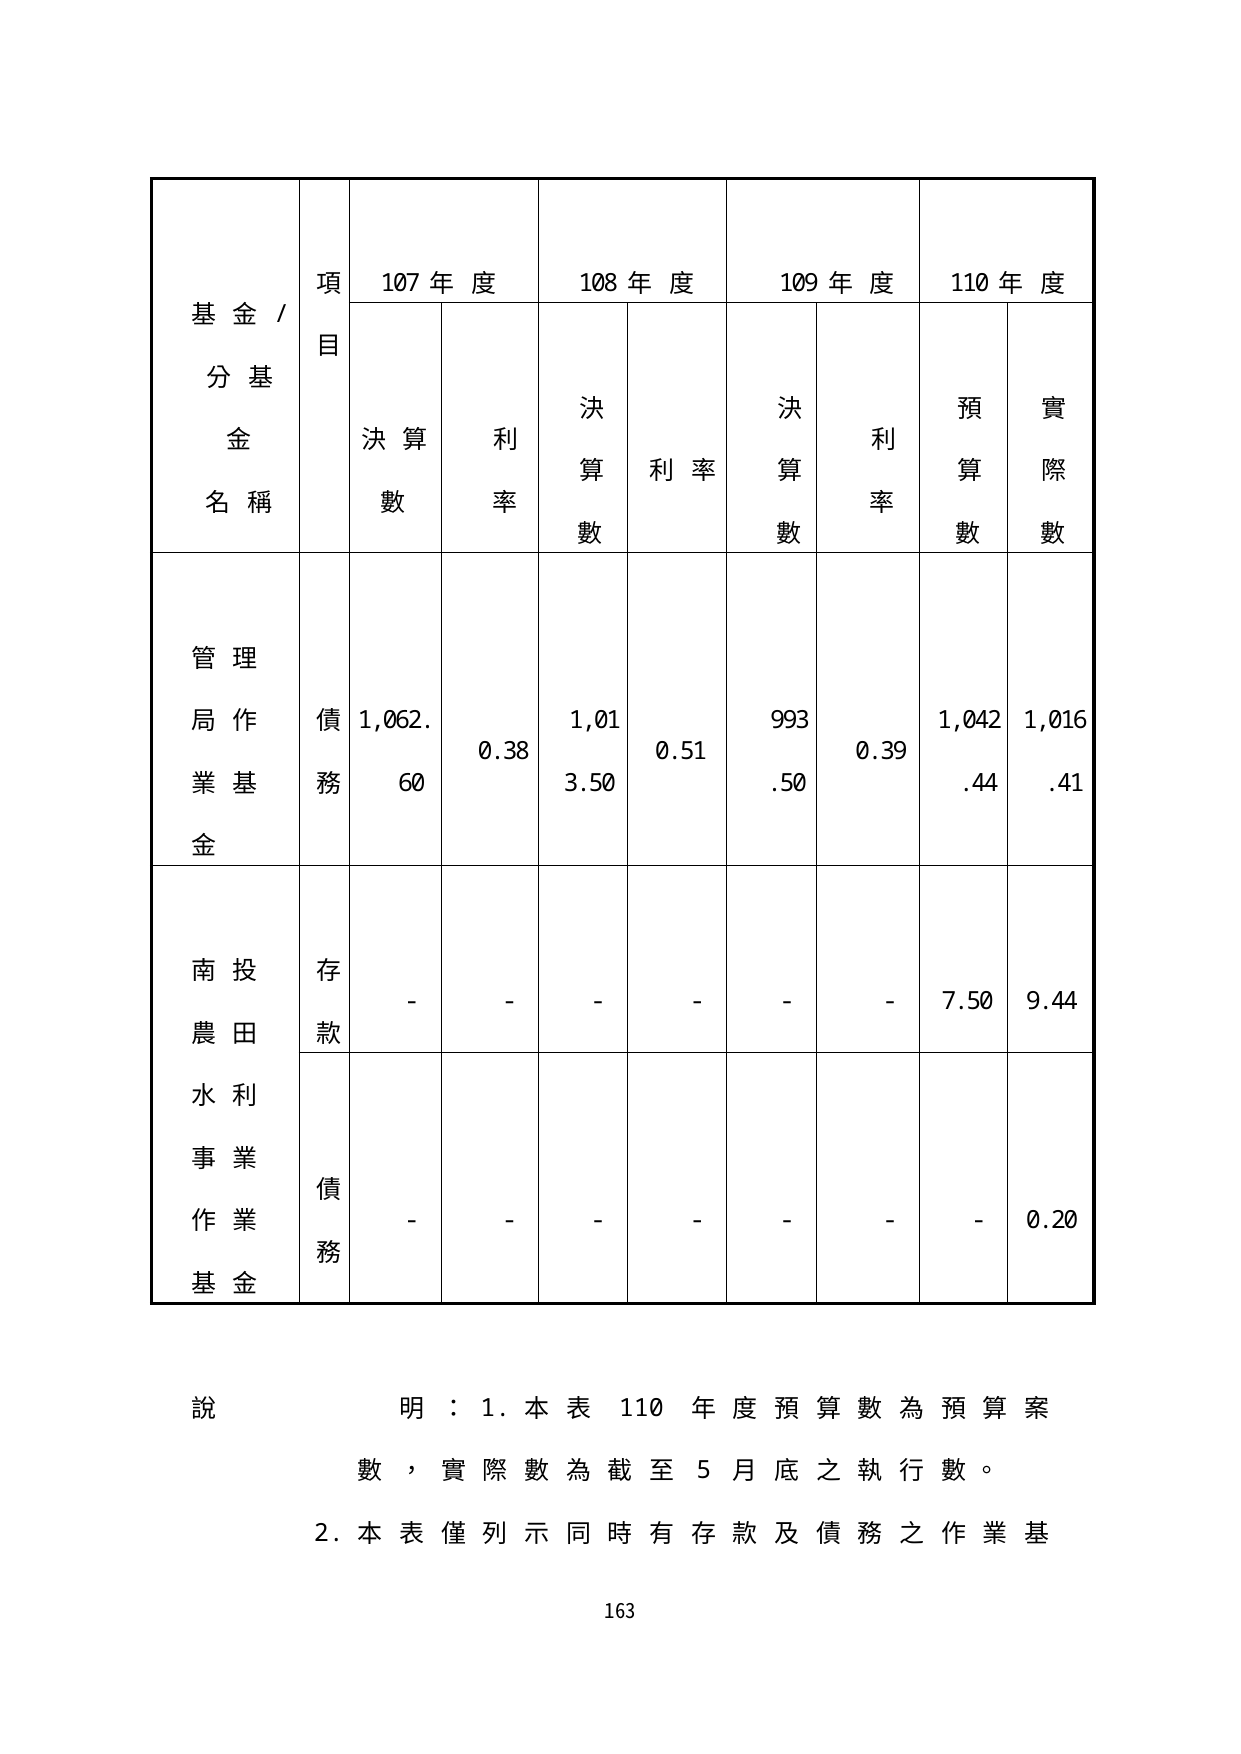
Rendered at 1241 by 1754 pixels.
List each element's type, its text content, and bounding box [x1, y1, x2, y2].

table_cell - [539, 1053, 627, 1302]
table_cell 1,016.41 [1008, 553, 1092, 865]
table_header 110年度 [920, 180, 1092, 302]
table_cell 南投農田水利事業作業基金 [153, 866, 299, 1302]
table_cell 1,013.50 [539, 553, 627, 865]
table_cell 7.50 [920, 866, 1007, 1052]
table_cell 利率 [628, 303, 726, 552]
table_cell 存款 [300, 866, 349, 1052]
table_cell 0.39 [817, 553, 919, 865]
table_cell - [442, 1053, 538, 1302]
table_cell 利率 [817, 303, 919, 552]
table_cell 1,042.44 [920, 553, 1007, 865]
table_cell 債務 [300, 553, 349, 865]
table_cell 0.38 [442, 553, 538, 865]
table_cell - [817, 866, 919, 1052]
text 2.本表僅列示同時有存款及債務之作業基 [277, 1490, 1072, 1552]
table_header 109年度 [727, 180, 919, 302]
table_cell - [628, 866, 726, 1052]
table_cell 債務 [300, 1053, 349, 1302]
table_header 108年度 [539, 180, 726, 302]
table_cell 9.44 [1008, 866, 1092, 1052]
table_cell 預算數 [920, 303, 1007, 552]
table_cell 管理局作業基金 [153, 553, 299, 865]
table_cell - [727, 1053, 816, 1302]
table_header 107年度 [350, 180, 538, 302]
table_cell 決算數 [350, 303, 441, 552]
table_header 項 目 [300, 180, 349, 552]
table_cell - [920, 1053, 1007, 1302]
table_cell - [817, 1053, 919, 1302]
table_cell - [539, 866, 627, 1052]
table_cell 決算數 [727, 303, 816, 552]
table_cell 決算數 [539, 303, 627, 552]
table_cell - [727, 866, 816, 1052]
table_cell 0.20 [1008, 1053, 1092, 1302]
table_cell 993.50 [727, 553, 816, 865]
table_cell 0.51 [628, 553, 726, 865]
table_cell 利率 [442, 303, 538, 552]
table_cell - [442, 866, 538, 1052]
text 說 明：1.本表110年度預算數為預算案數，實際數為截至5月底之執行數。 [152, 1365, 1072, 1490]
table_cell 實際數 [1008, 303, 1092, 552]
table_cell - [350, 866, 441, 1052]
table_header 基金/分基金 名稱 [153, 180, 299, 552]
table_cell 1,062.60 [350, 553, 441, 865]
table_cell - [350, 1053, 441, 1302]
table_cell - [628, 1053, 726, 1302]
